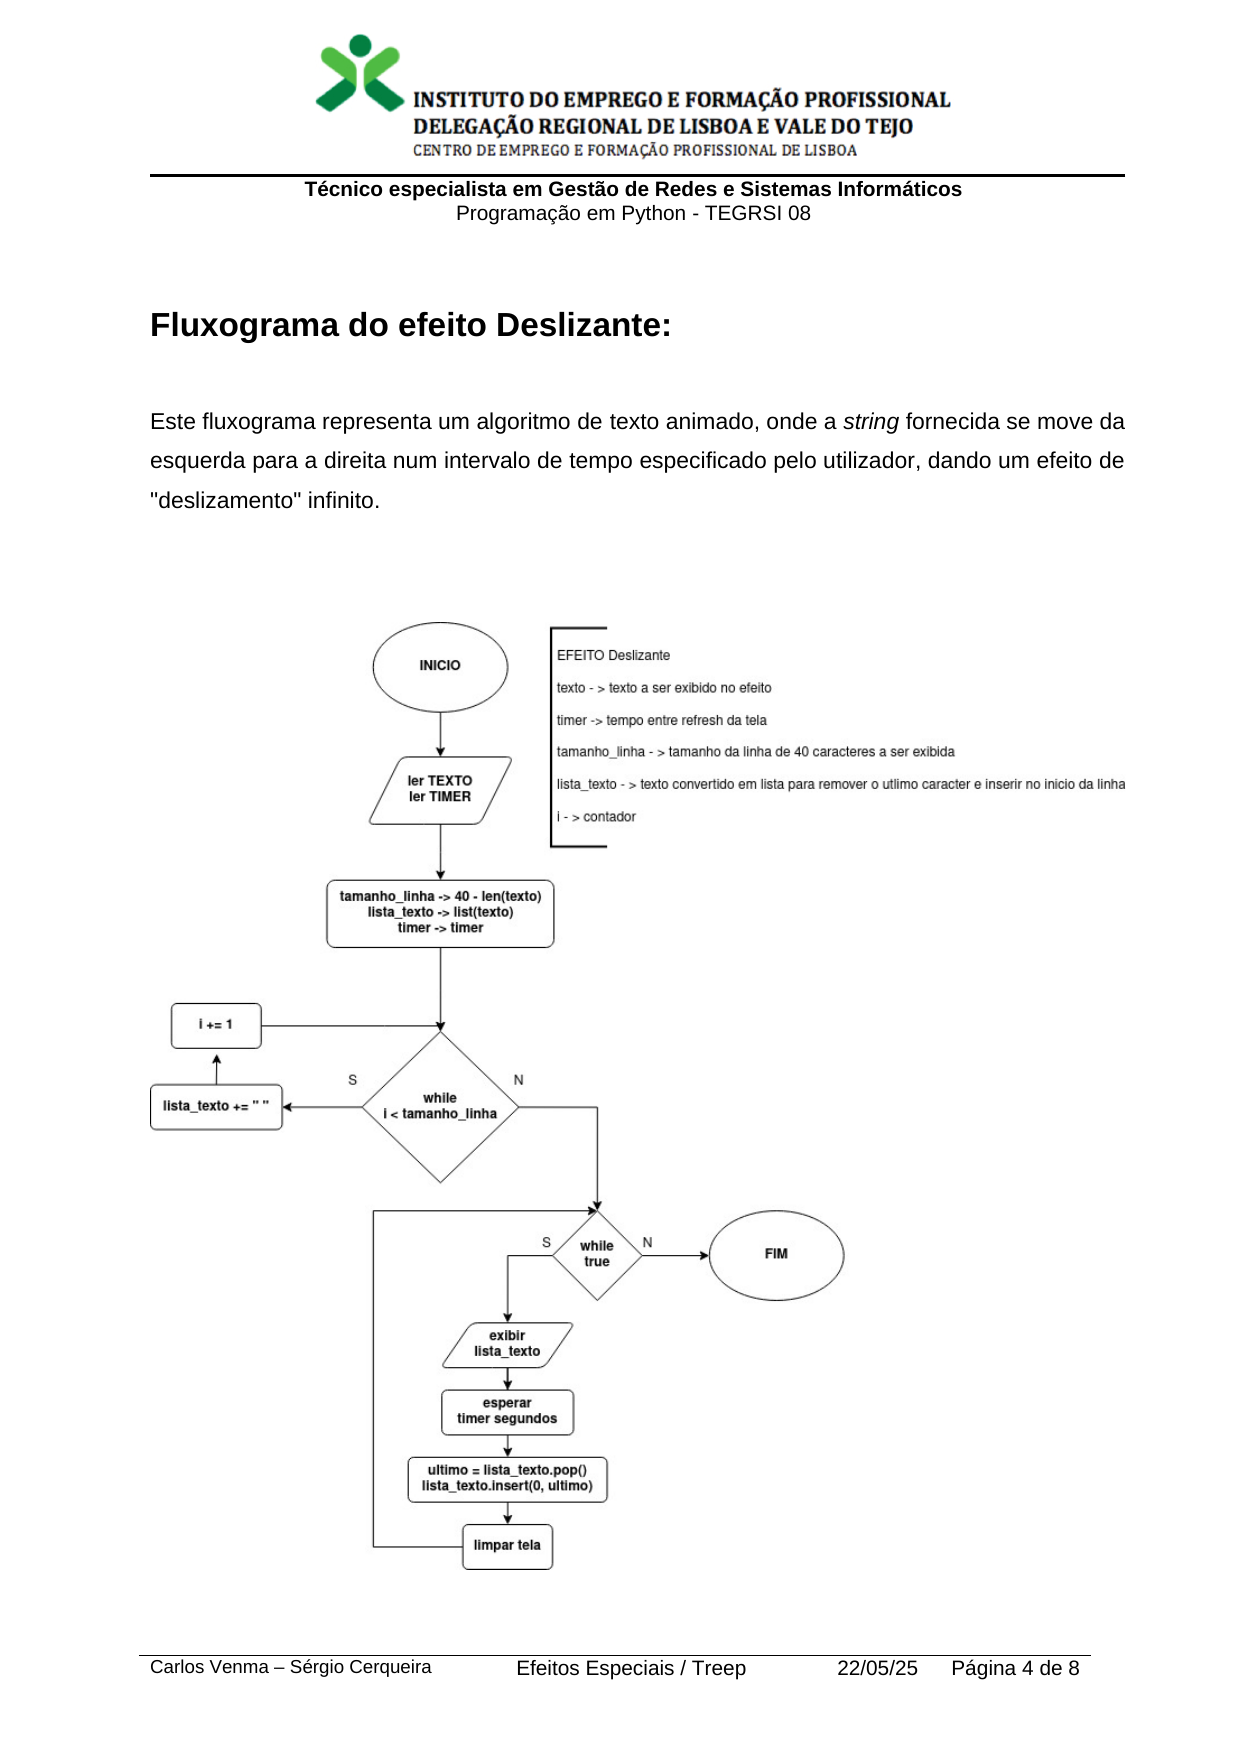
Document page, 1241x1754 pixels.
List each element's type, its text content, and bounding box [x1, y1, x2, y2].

subtitle Fluxograma do efeito Deslizante: [150, 305, 1125, 343]
picture [296, 15, 979, 173]
picture [150, 622, 1126, 1570]
text Este fluxograma representa um algoritmo de texto animado, onde a string fornecida se move da esquerda para a direita num intervalo de tempo especificado pelo utilizador, dando um efeito de "deslizamento" infinito. [150, 408, 1125, 513]
